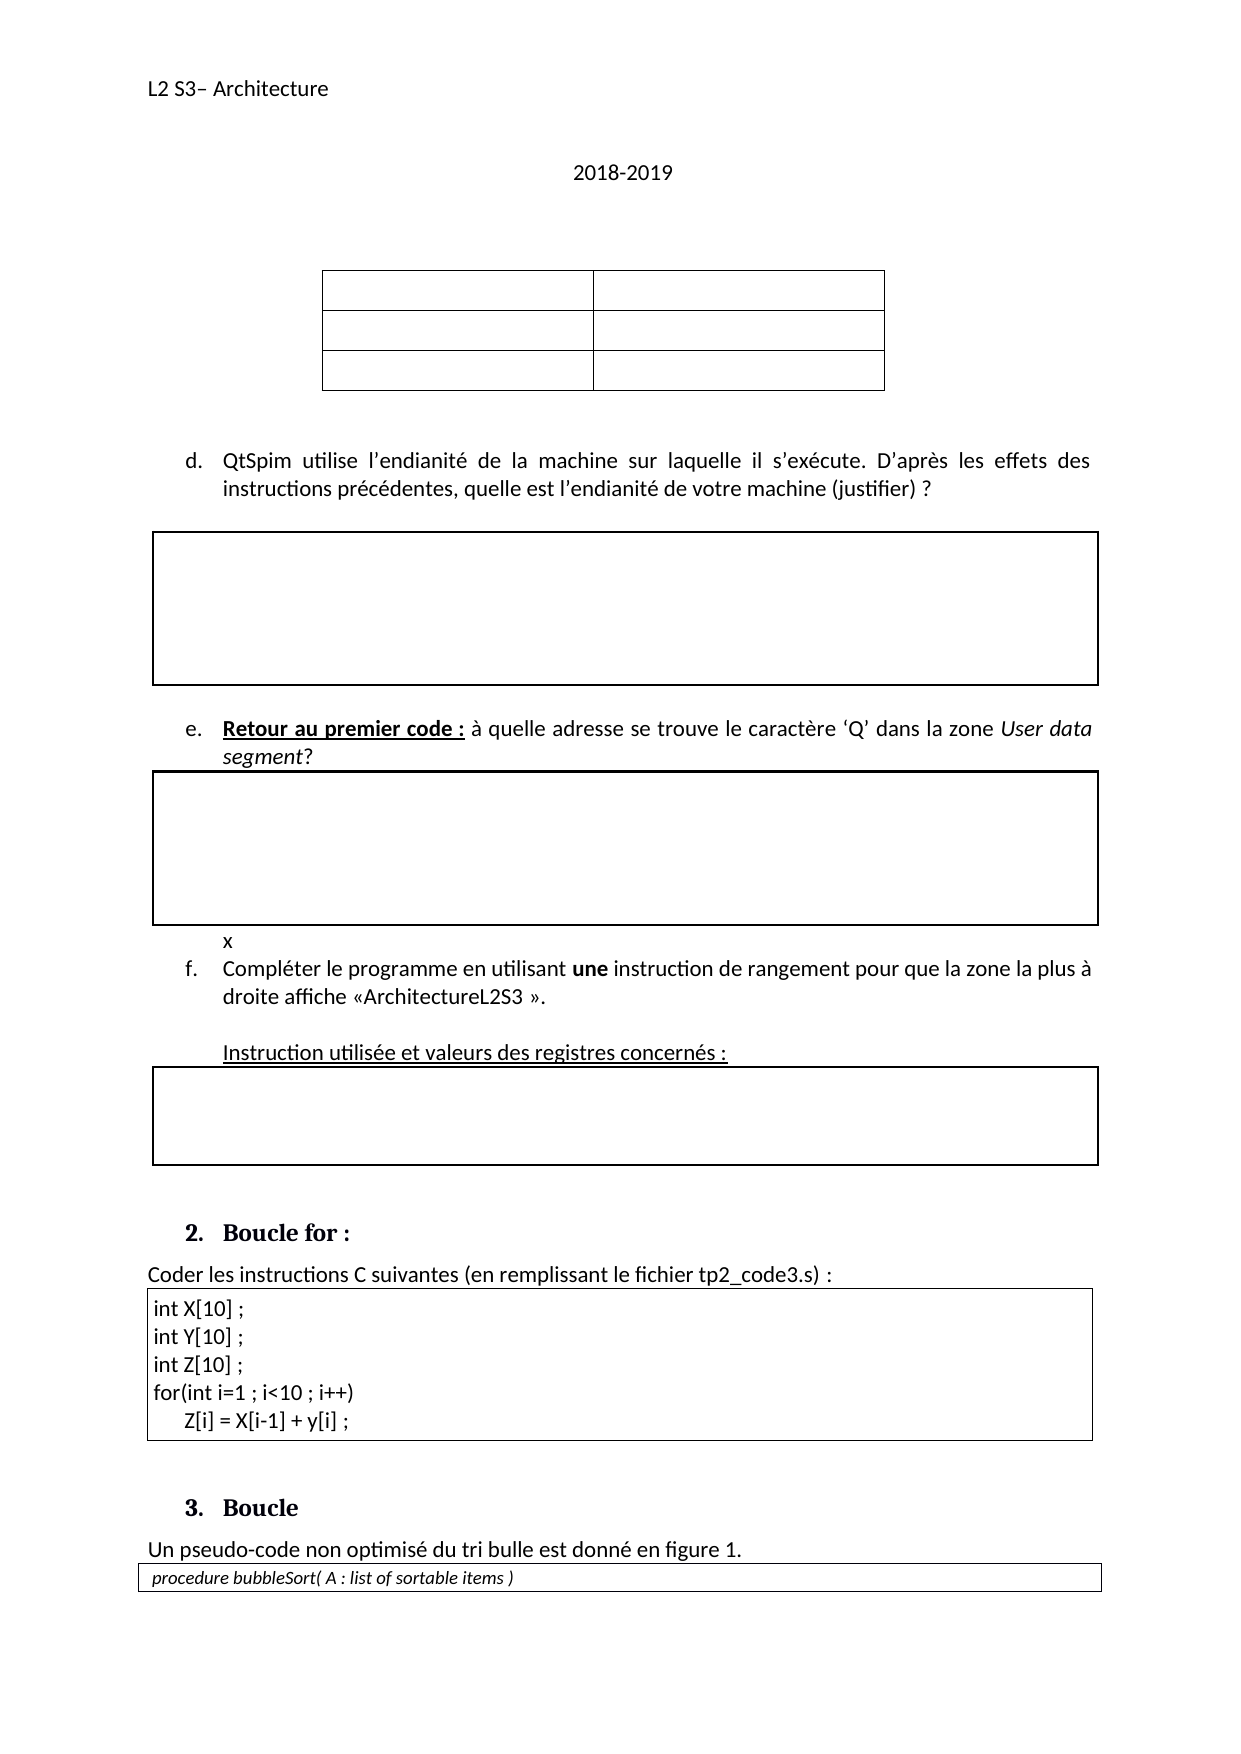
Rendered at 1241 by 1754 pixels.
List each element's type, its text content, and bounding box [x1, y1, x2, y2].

list x [223, 926, 1093, 954]
table_cell [323, 271, 593, 310]
text Coder les instructions C suivantes (en remplissant le fichier tp2_code3.s) : [148, 1260, 1093, 1288]
table_cell [594, 271, 884, 310]
subtitle Boucle for : [185, 1219, 1093, 1248]
table_header [154, 1068, 1097, 1164]
table_cell [594, 351, 884, 390]
table_header [154, 773, 1097, 924]
list Retour au premier code : à quelle adresse se trouve le caractère ‘Q’ dans la zone User data segment? [185, 714, 1093, 770]
table_cell [323, 311, 593, 350]
table_cell [594, 311, 884, 350]
table_cell [323, 351, 593, 390]
subtitle Boucle [185, 1494, 1093, 1522]
list Compléter le programme en utilisant une instruction de rangement pour que la zone la plus à droite affiche «ArchitectureL2S3 ». [185, 954, 1093, 1010]
text Un pseudo-code non optimisé du tri bulle est donné en figure 1. [148, 1535, 1093, 1563]
list QtSpim utilise l’endianité de la machine sur laquelle il s’exécute. D’après les effets des instructions précédentes, quelle est l’endianité de votre machine (justifier) ? [185, 446, 1093, 502]
table_header [154, 533, 1097, 684]
list Instruction utilisée et valeurs des registres concernés : [223, 1038, 1093, 1066]
text procedure bubbleSort( A : list of sortable items ) [139, 1564, 1101, 1591]
table_header int X[10] ; int Y[10] ; int Z[10] ; for(int i=1 ; i<10 ; i++) Z[i] = X[i-1] + y[i] ; [148, 1289, 1092, 1440]
